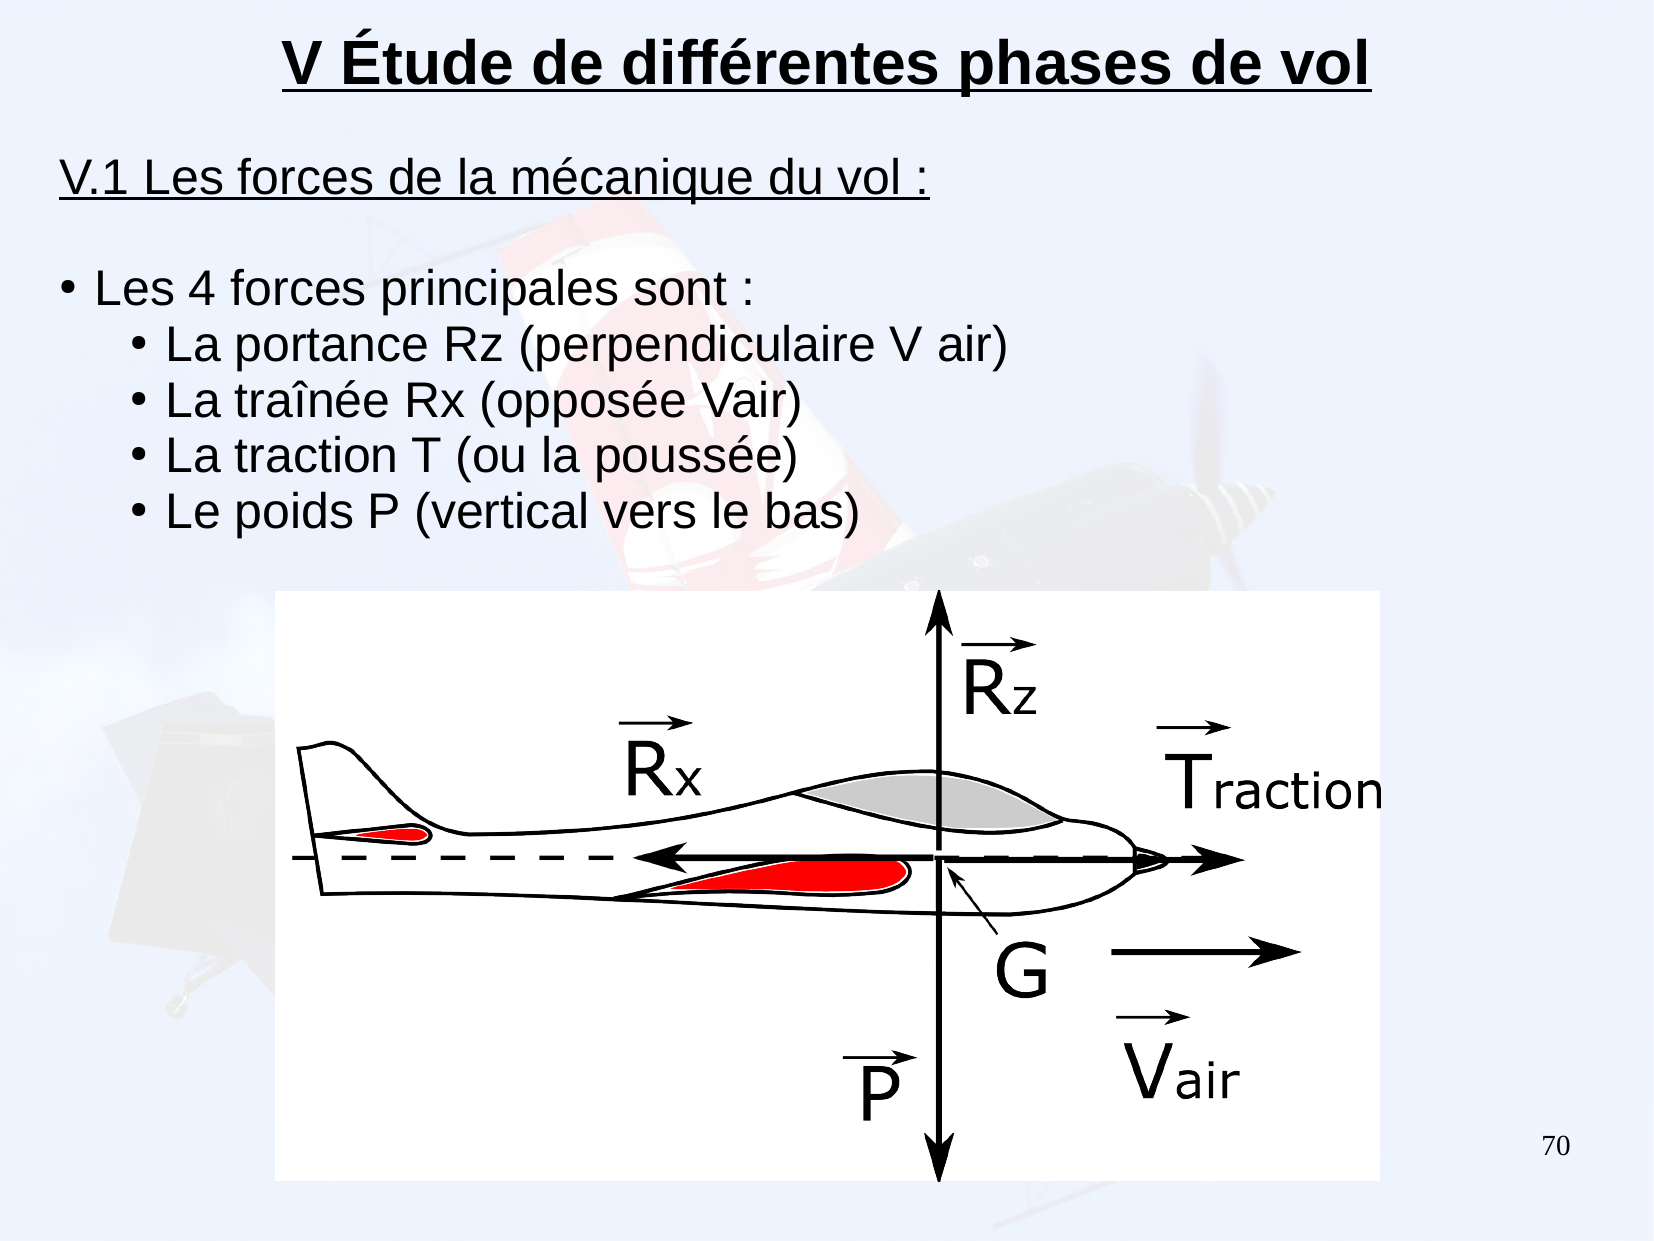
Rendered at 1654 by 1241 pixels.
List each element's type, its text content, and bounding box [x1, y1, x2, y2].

picture [0, 0, 1654, 1241]
subtitle V.1 Les forces de la mécanique du vol : Les 4 forces principales sont : La portance Rz (perpendiculaire V air) La traînée Rx (opposée Vair) La traction T (ou la poussée) Le poids P (vertical vers le bas) [59, 148, 1548, 869]
title V Étude de différentes phases de vol [82, 11, 1571, 115]
